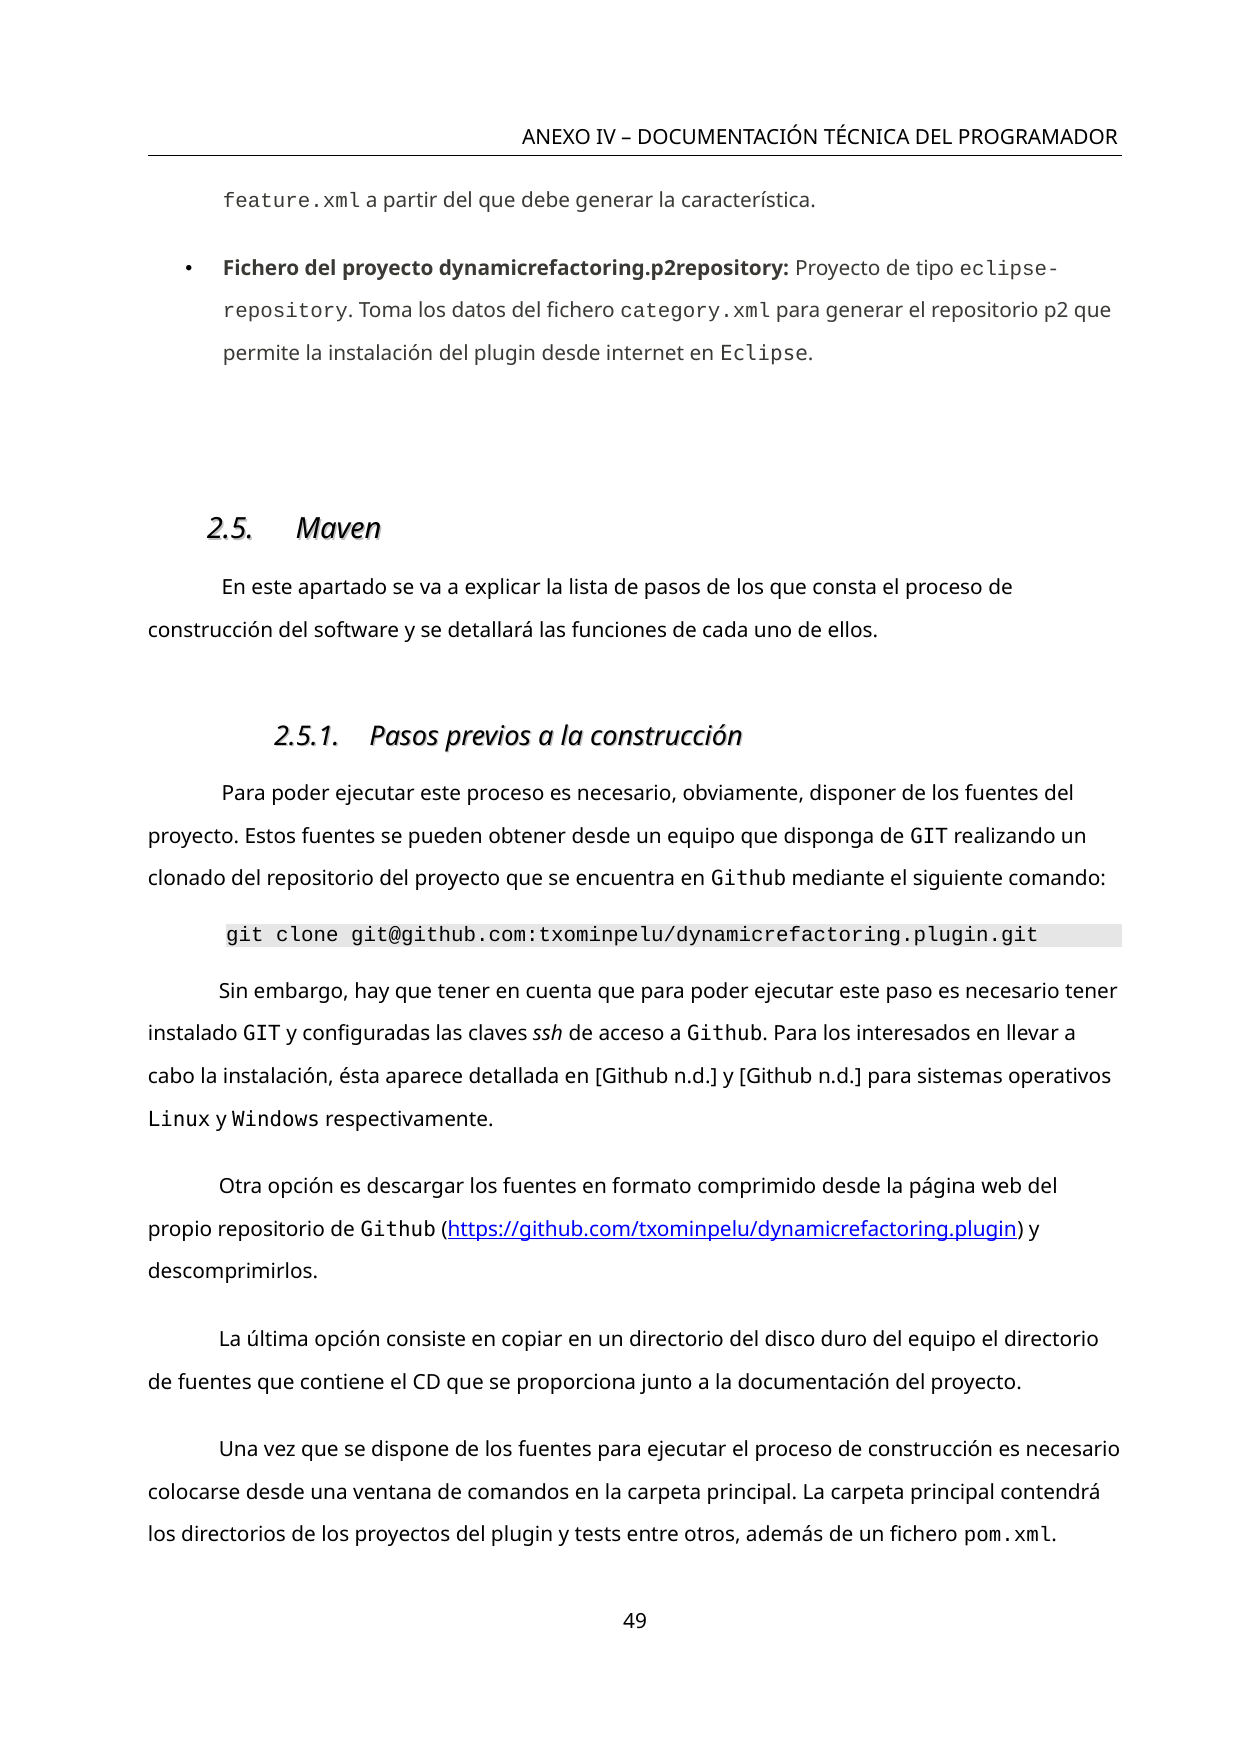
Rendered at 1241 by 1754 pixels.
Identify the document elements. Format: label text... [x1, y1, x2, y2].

list Fichero del proyecto dynamicrefactoring.p2repository: Proyecto de tipo eclipse-repository. Toma los datos del fichero category.xml para generar el repositorio p2 que permite la instalación del plugin desde internet en Eclipse. [185, 253, 1122, 367]
text Una vez que se dispone de los fuentes para ejecutar el proceso de construcción es necesario colocarse desde una ventana de comandos en la carpeta principal. La carpeta principal contendrá los directorios de los proyectos del plugin y tests entre otros, además de un fichero pom.xml. [148, 1434, 1122, 1548]
text En este apartado se va a explicar la lista de pasos de los que consta el proceso de construcción del software y se detallará las funciones de cada uno de ellos. [148, 572, 1122, 643]
list feature.xml a partir del que debe generar la característica. [185, 185, 1122, 213]
text Otra opción es descargar los fuentes en formato comprimido desde la página web del propio repositorio de Github (https://github.com/txominpelu/dynamicrefactoring.plugin) y descomprimirlos. [148, 1171, 1122, 1285]
subtitle Pasos previos a la construcción [339, 716, 1122, 753]
text La última opción consiste en copiar en un directorio del disco duro del equipo el directorio de fuentes que contiene el CD que se proporciona junto a la documentación del proyecto. [148, 1324, 1122, 1395]
subtitle Maven [207, 507, 1122, 547]
text Para poder ejecutar este proceso es necesario, obviamente, disponer de los fuentes del proyecto. Estos fuentes se pueden obtener desde un equipo que disponga de GIT realizando un clonado del repositorio del proyecto que se encuentra en Github mediante el siguiente comando: [148, 778, 1122, 892]
text git clone git@github.com:txominpelu/dynamicrefactoring.plugin.git [226, 924, 1122, 947]
text Sin embargo, hay que tener en cuenta que para poder ejecutar este paso es necesario tener instalado GIT y configuradas las claves ssh de acceso a Github. Para los interesados en llevar a cabo la instalación, ésta aparece detallada en [Github n.d.] y [Github n.d.] para sistemas operativos Linux y Windows respectivamente. [148, 976, 1122, 1132]
